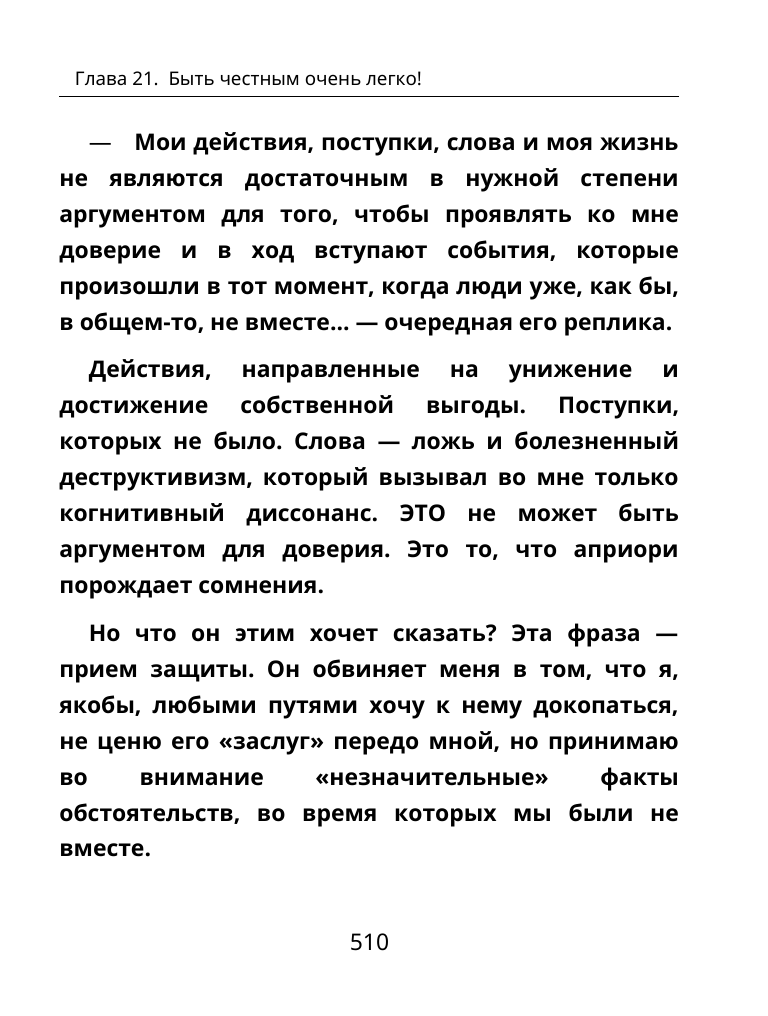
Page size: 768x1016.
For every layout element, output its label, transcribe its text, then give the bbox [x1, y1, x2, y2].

text Но что он этим хочет сказать? Эта фраза — прием защиты. Он обвиняет меня в том, что я, якобы, любыми путями хочу к нему докопаться, не ценю его «заслуг» передо мной, но принимаю во внимание «незначительные» факты обстоятельств, во время которых мы были не вместе. [59, 617, 679, 864]
text Действия, направленные на унижение и достижение собственной выгоды. Поступки, которых не было. Слова — ложь и болезненный деструктивизм, который вызывал во мне только когнитивный диссонанс. ЭТО не может быть аргументом для доверия. Это то, что априори порождает сомнения. [59, 353, 679, 600]
list Мои действия, поступки, слова и моя жизнь не являются достаточным в нужной степени аргументом для того, чтобы проявлять ко мне доверие и в ход вступают события, которые произошли в тот момент, когда люди уже, как бы, в общем-то, не вместе... — очередная его реплика. [59, 126, 679, 337]
